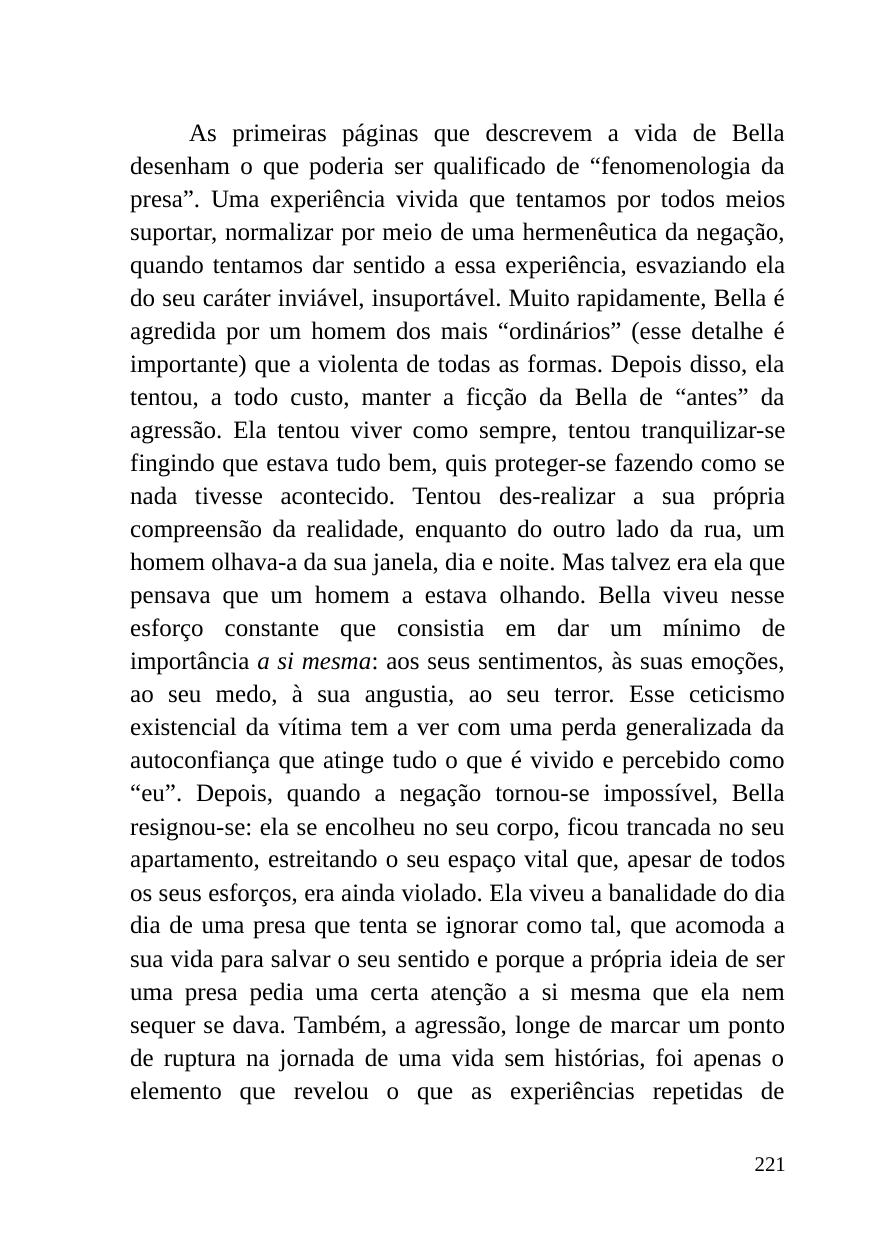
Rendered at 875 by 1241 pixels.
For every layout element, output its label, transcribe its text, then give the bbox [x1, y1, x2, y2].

text As primeiras páginas que descrevem a vida de Bella desenham o que poderia ser qualificado de “fenomenologia da presa”. Uma experiência vivida que tentamos por todos meios suportar, normalizar por meio de uma hermenêutica da negação, quando tentamos dar sentido a essa experiência, esvaziando ela do seu caráter inviável, insuportável. Muito rapidamente, Bella é agredida por um homem dos mais “ordinários” (esse detalhe é importante) que a violenta de todas as formas. Depois disso, ela tentou, a todo custo, manter a ficção da Bella de “antes” da agressão. Ela tentou viver como sempre, tentou tranquilizar-se fingindo que estava tudo bem, quis proteger-se fazendo como se nada tivesse acontecido. Tentou des-realizar a sua própria compreensão da realidade, enquanto do outro lado da rua, um homem olhava-a da sua janela, dia e noite. Mas talvez era ela que pensava que um homem a estava olhando. Bella viveu nesse esforço constante que consistia em dar um mínimo de importância a si mesma: aos seus sentimentos, às suas emoções, ao seu medo, à sua angustia, ao seu terror. Esse ceticismo existencial da vítima tem a ver com uma perda generalizada da autoconfiança que atinge tudo o que é vivido e percebido como “eu”. Depois, quando a negação tornou-se impossível, Bella resignou-se: ela se encolheu no seu corpo, ficou trancada no seu apartamento, estreitando o seu espaço vital que, apesar de todos os seus esforços, era ainda violado. Ela viveu a banalidade do dia dia de uma presa que tenta se ignorar como tal, que acomoda a sua vida para salvar o seu sentido e porque a própria ideia de ser uma presa pedia uma certa atenção a si mesma que ela nem sequer se dava. Também, a agressão, longe de marcar um ponto de ruptura na jornada de uma vida sem histórias, foi apenas o elemento que revelou o que as experiências repetidas de [130, 118, 786, 1104]
